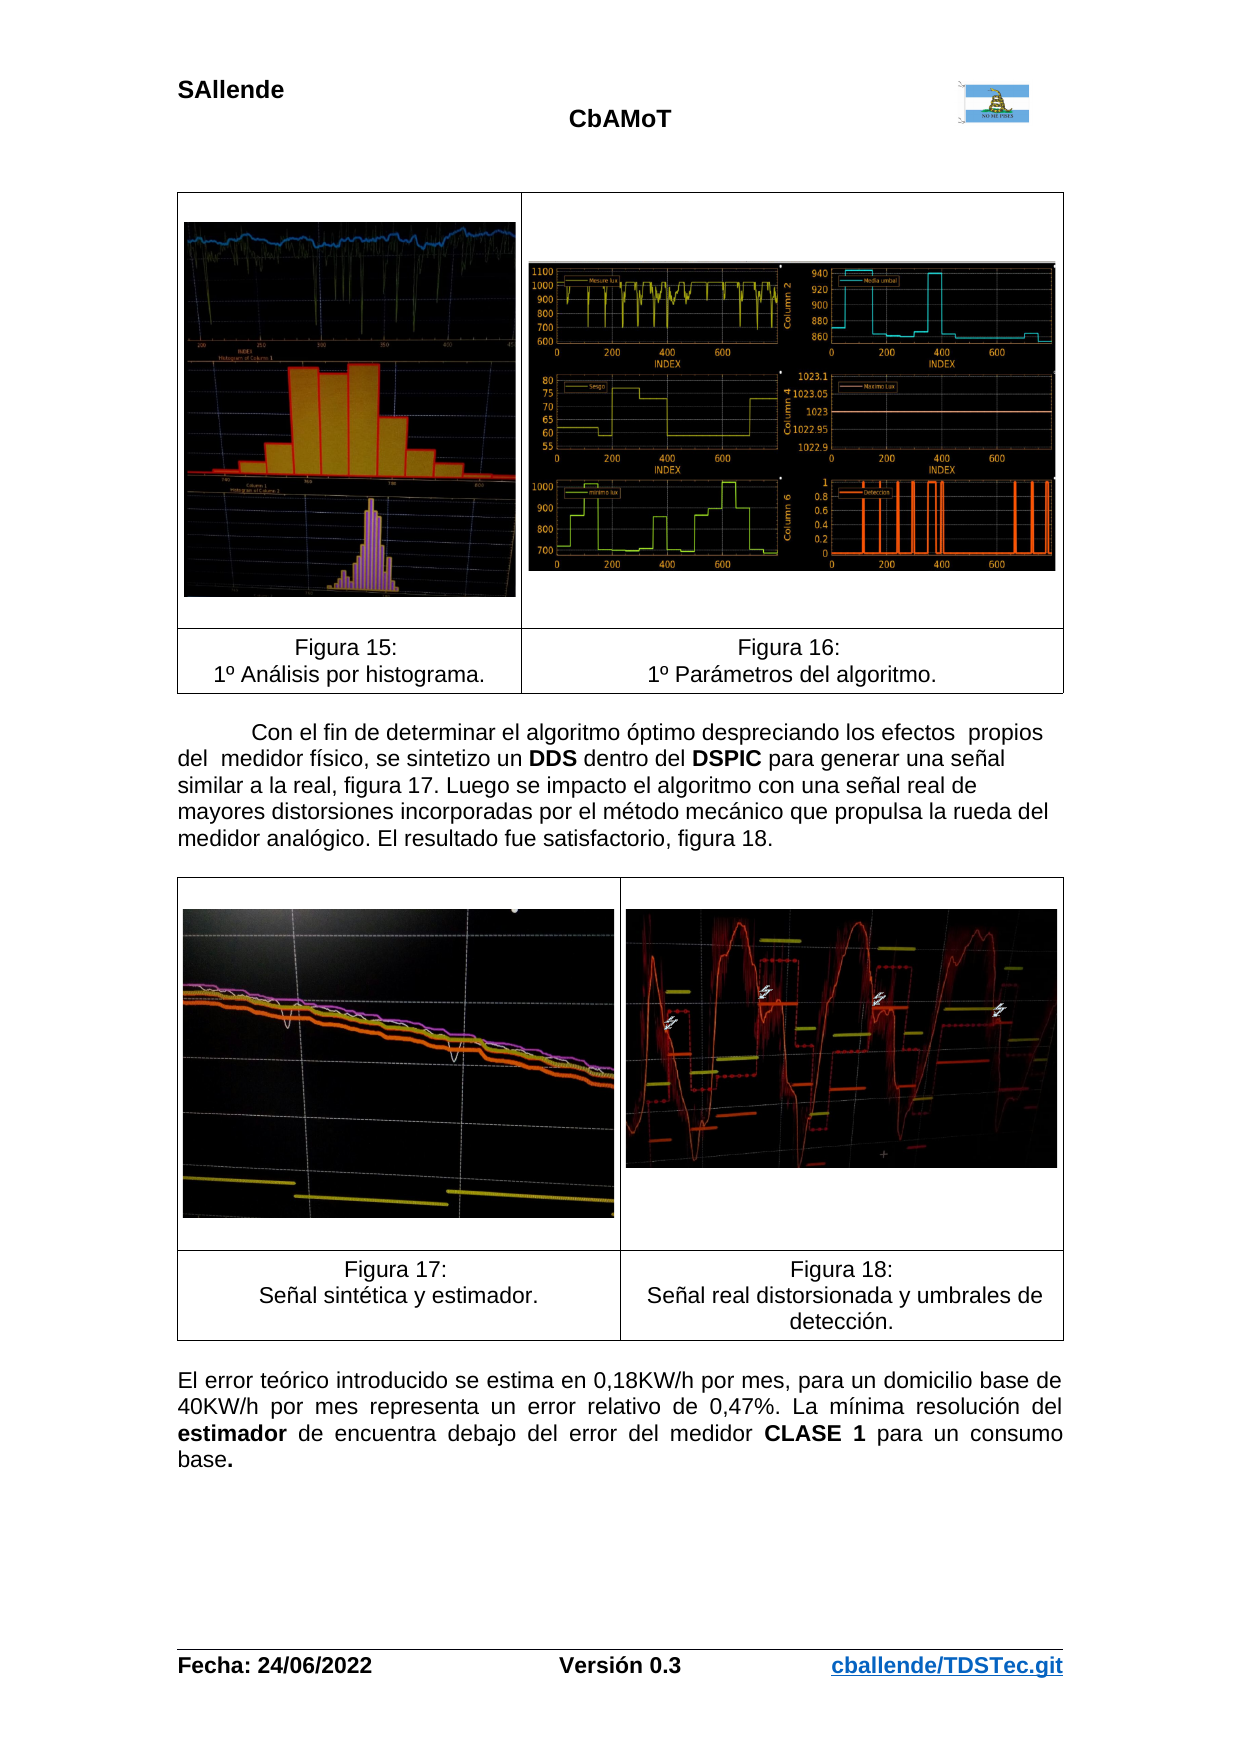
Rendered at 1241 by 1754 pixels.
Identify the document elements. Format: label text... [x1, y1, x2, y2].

table_cell Figura 18: Señal real distorsionada y umbrales de detección. [621, 1251, 1063, 1340]
table_header [178, 193, 521, 628]
table_header [178, 878, 620, 1250]
picture [184, 222, 516, 597]
table_cell Figura 16: 1º Parámetros del algoritmo. [522, 629, 1063, 693]
table_cell Figura 17: Señal sintética y estimador. [178, 1251, 620, 1340]
picture [954, 79, 1033, 126]
table_header [621, 878, 1063, 1250]
table_header [522, 193, 1063, 628]
table_cell Figura 15: 1º Análisis por histograma. [178, 629, 521, 693]
picture [182, 909, 615, 1218]
text Con el fin de determinar el algoritmo óptimo despreciando los efectos propios del medidor físico, se sintetizo un DDS dentro del DSPIC para generar una señal similar a la real, figura 17. Luego se impacto el algoritmo con una señal real de mayores distorsiones incorporadas por el método mecánico que propulsa la rueda del medidor analógico. El resultado fue satisfactorio, figura 18. [177, 719, 1063, 851]
text El error teórico introducido se estima en 0,18KW/h por mes, para un domicilio base de 40KW/h por mes representa un error relativo de 0,47%. La mínima resolución del estimador de encuentra debajo del error del medidor CLASE 1 para un consumo base. [177, 1367, 1063, 1472]
picture [625, 909, 1058, 1168]
picture [528, 261, 1056, 571]
